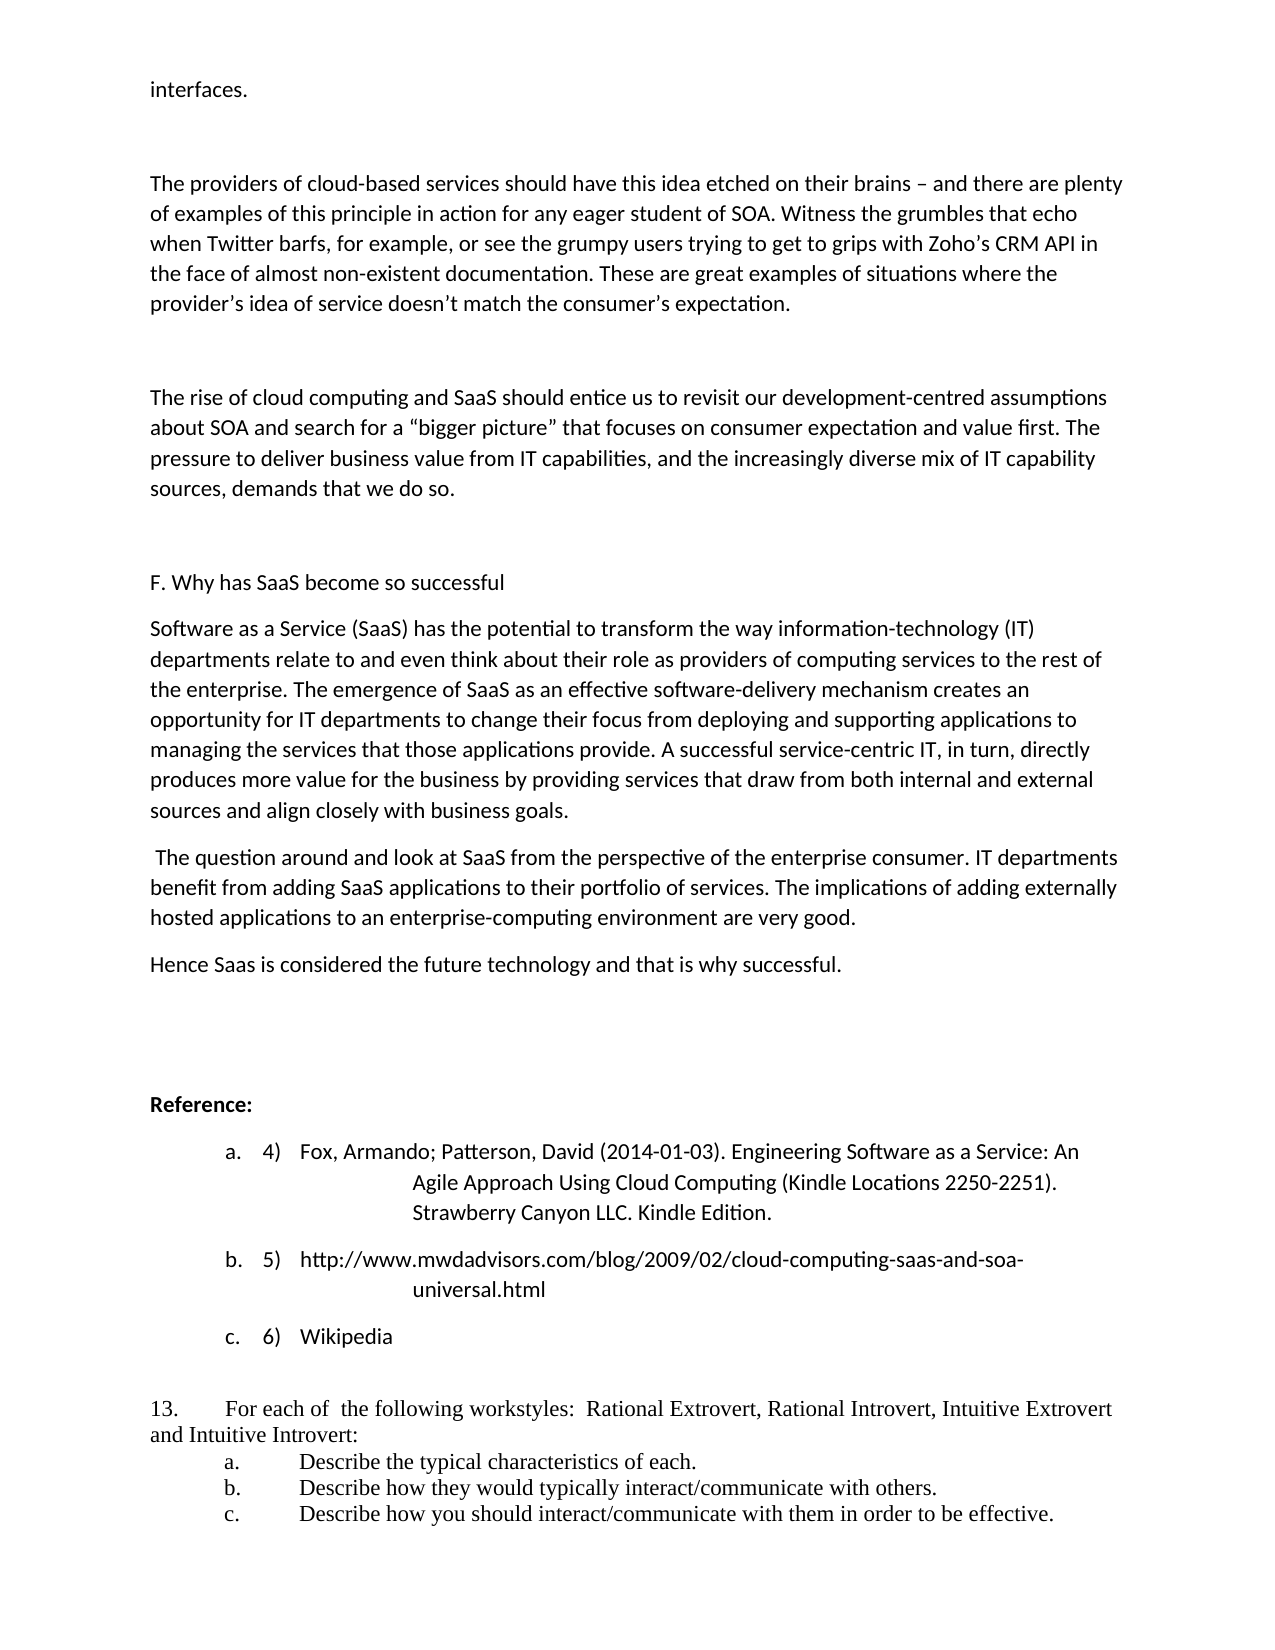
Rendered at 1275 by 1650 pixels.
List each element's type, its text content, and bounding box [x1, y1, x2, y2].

text c. Describe how you should interact/communicate with them in order to be effective. [224, 1501, 1125, 1527]
text Software as a Service (SaaS) has the potential to transform the way information-technology (IT) departments relate to and even think about their role as providers of computing services to the rest of the enterprise. The emergence of SaaS as an effective software-delivery mechanism creates an opportunity for IT departments to change their focus from deploying and supporting applications to managing the services that those applications provide. A successful service-centric IT, in turn, directly produces more value for the business by providing services that draw from both internal and external sources and align closely with business goals. [150, 614, 1125, 824]
text a. Describe the typical characteristics of each. [224, 1448, 1125, 1474]
text Hence Saas is considered the future technology and that is why successful. [150, 950, 1125, 978]
list 5) http://www.mwdadvisors.com/blog/2009/02/cloud-computing-saas-and-soa-universal.html [225, 1245, 1125, 1303]
text The providers of cloud-based services should have this idea etched on their brains – and there are plenty of examples of this principle in action for any eager student of SOA. Witness the grumbles that echo when Twitter barfs, for example, or see the grumpy users trying to get to grips with Zoho’s CRM API in the face of almost non-existent documentation. These are great examples of situations where the provider’s idea of service doesn’t match the consumer’s expectation. [150, 169, 1125, 318]
list 4) Fox, Armando; Patterson, David (2014-01-03). Engineering Software as a Service: An Agile Approach Using Cloud Computing (Kindle Locations 2250-2251). Strawberry Canyon LLC. Kindle Edition. [225, 1137, 1125, 1226]
text The rise of cloud computing and SaaS should entice us to revisit our development-centred assumptions about SOA and search for a “bigger picture” that focuses on consumer expectation and value first. The pressure to deliver business value from IT capabilities, and the increasingly diverse mix of IT capability sources, demands that we do so. [150, 383, 1125, 502]
text Reference: [150, 1091, 1125, 1119]
text F. Why has SaaS become so successful [150, 568, 1125, 596]
list 6) Wikipedia [225, 1322, 1125, 1350]
text interfaces. [150, 75, 1125, 103]
text The question around and look at SaaS from the perspective of the enterprise consumer. IT departments benefit from adding SaaS applications to their portfolio of services. The implications of adding externally hosted applications to an enterprise-computing environment are very good. [150, 843, 1125, 931]
text 13. For each of the following workstyles: Rational Extrovert, Rational Introvert, Intuitive Extrovert and Intuitive Introvert: [150, 1395, 1125, 1448]
text b. Describe how they would typically interact/communicate with others. [224, 1474, 1125, 1501]
